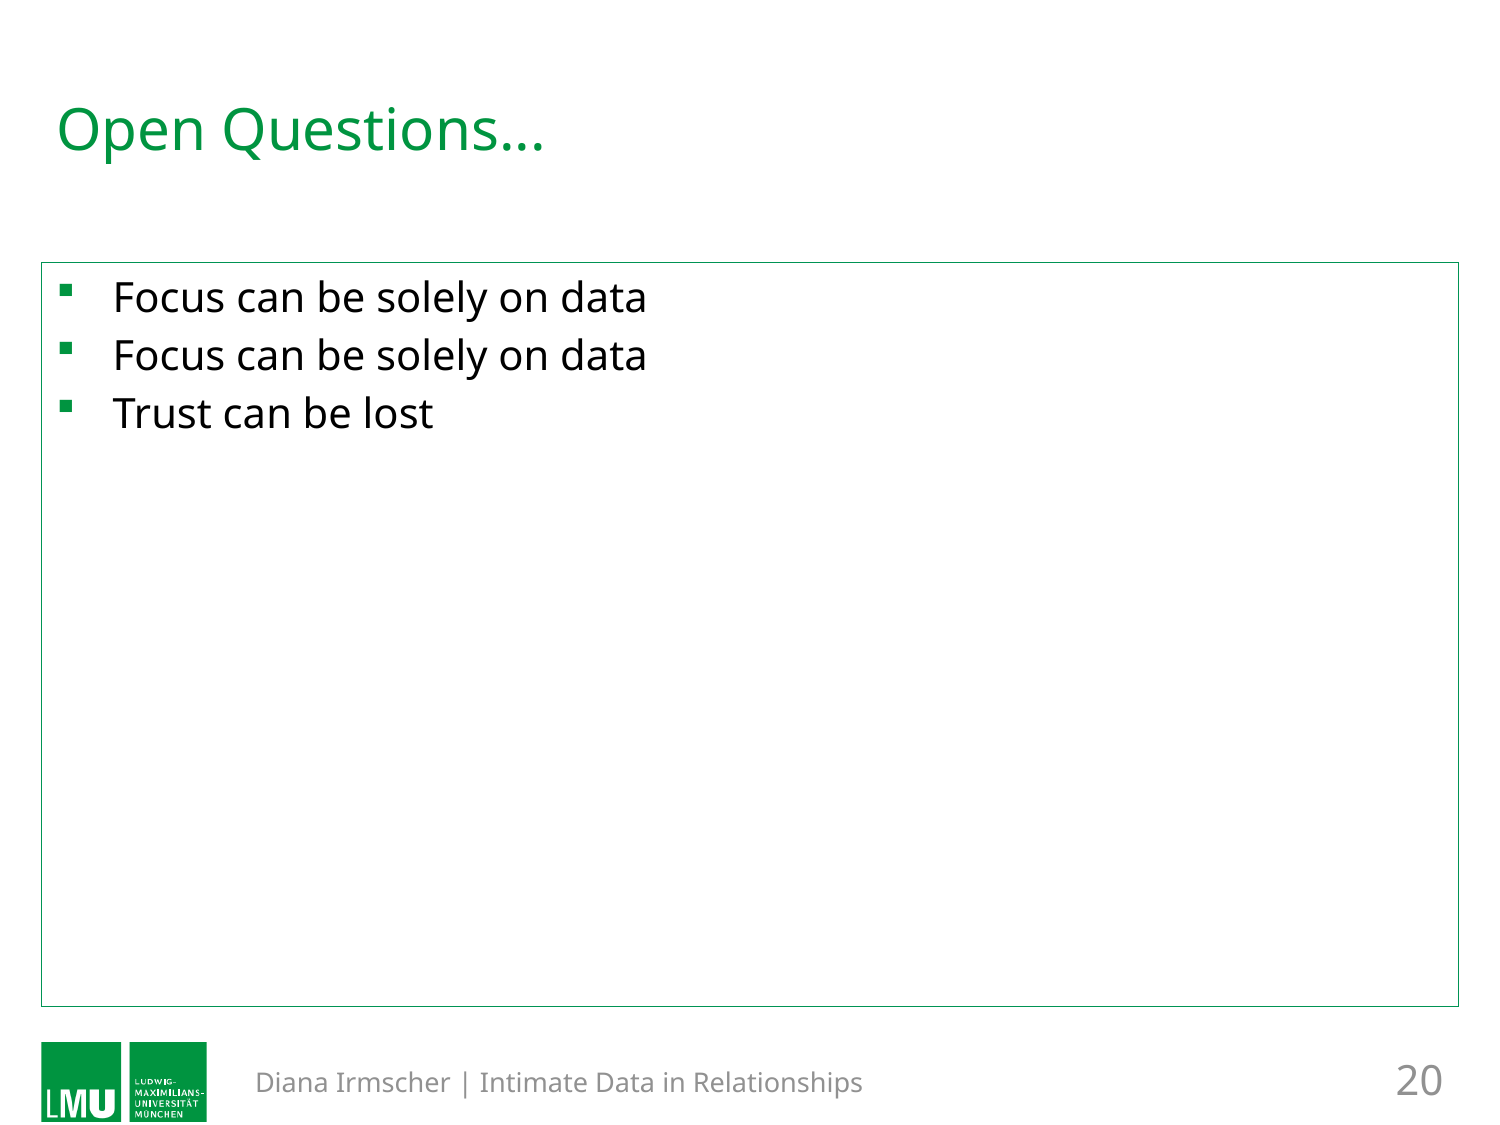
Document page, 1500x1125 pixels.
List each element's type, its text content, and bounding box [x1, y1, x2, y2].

list Focus can be solely on data Focus can be solely on data Trust can be lost [41, 262, 1459, 1007]
title Open Questions... [41, 37, 1459, 217]
footer Diana Irmscher | Intimate Data in Relationships [240, 1046, 963, 1117]
slide_number [1014, 1046, 1459, 1117]
